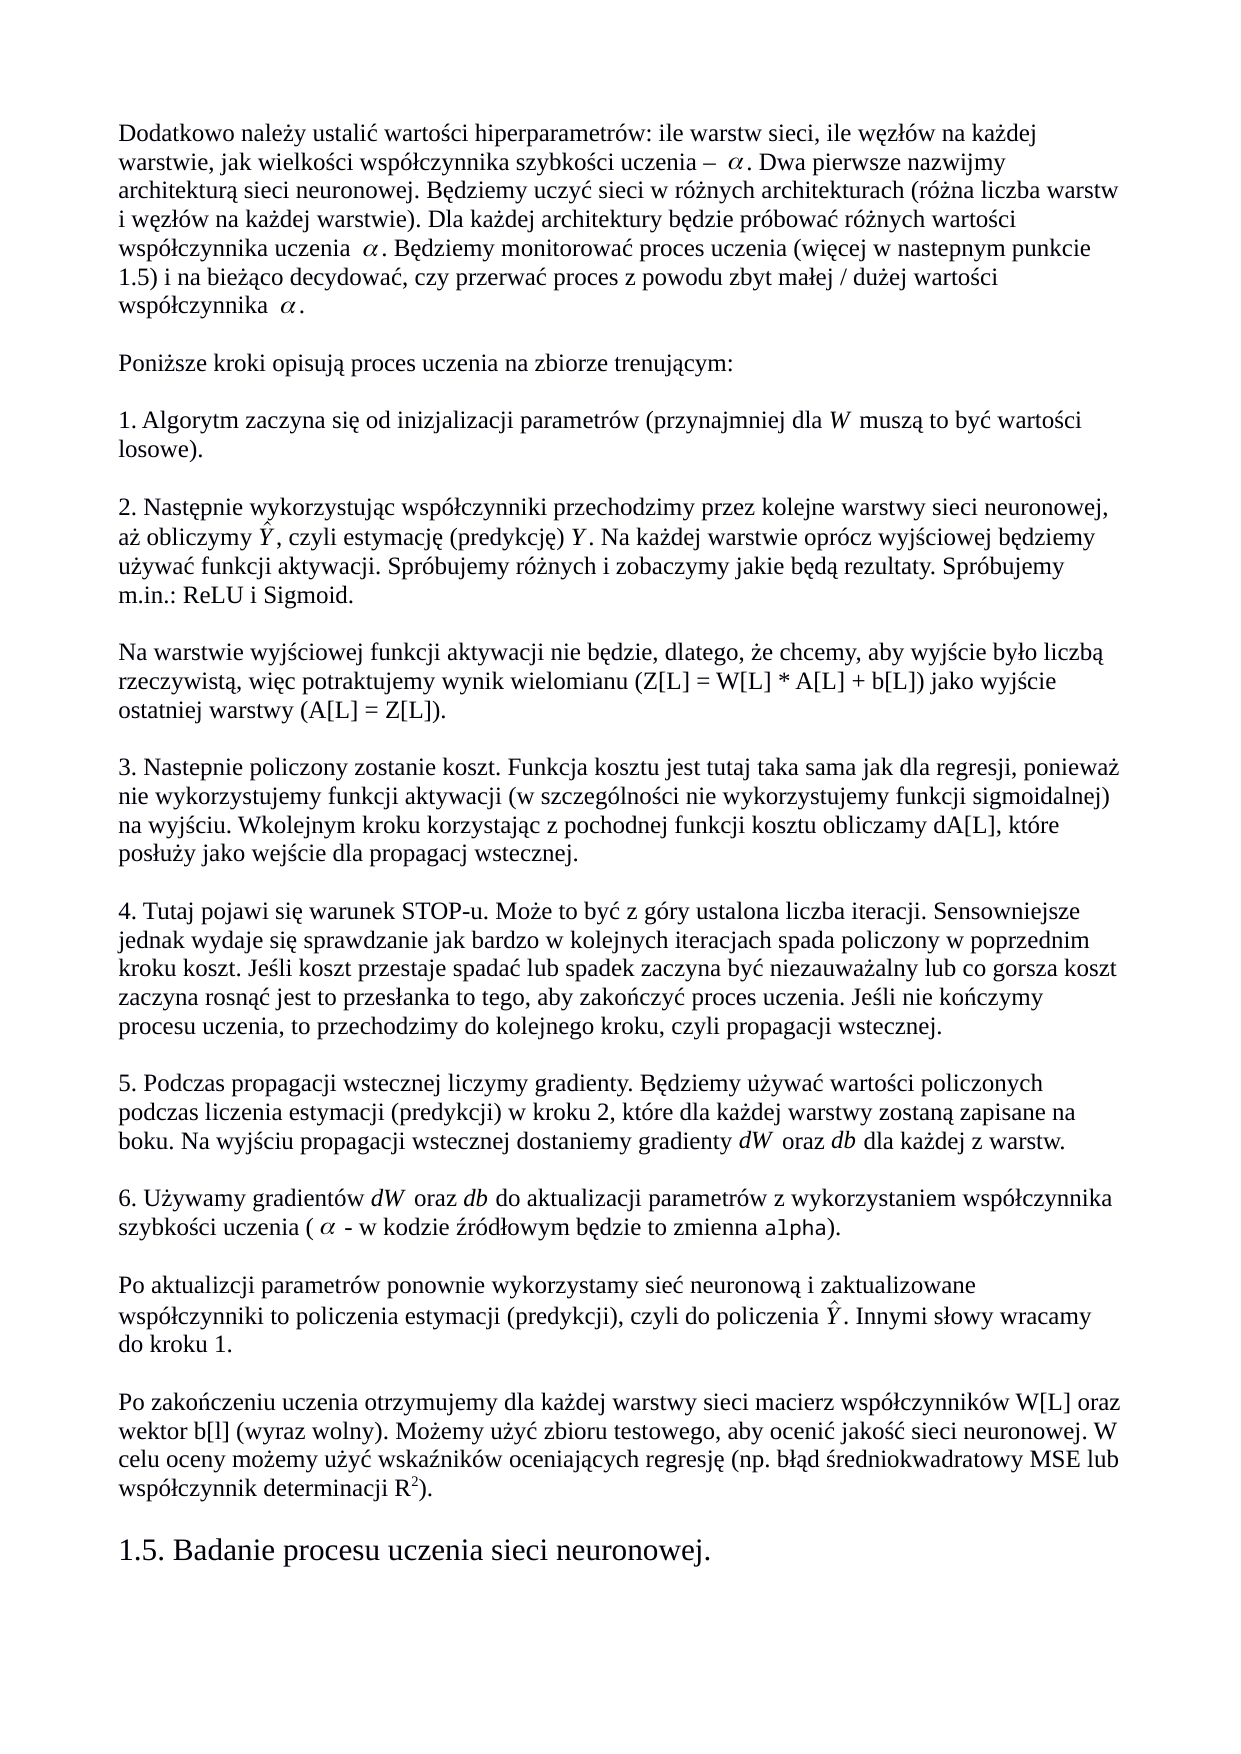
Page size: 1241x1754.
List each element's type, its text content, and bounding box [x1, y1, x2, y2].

text 2. Następnie wykorzystując współczynniki przechodzimy przez kolejne warstwy sieci neuronowej, aż obliczymy , czyli estymację (predykcję) . Na każdej warstwie oprócz wyjściowej będziemy używać funkcji aktywacji. Spróbujemy różnych i zobaczymy jakie będą rezultaty. Spróbujemy m.in.: ReLU i Sigmoid. [118, 492, 1122, 608]
text 4. Tutaj pojawi się warunek STOP-u. Może to być z góry ustalona liczba iteracji. Sensowniejsze jednak wydaje się sprawdzanie jak bardzo w kolejnych iteracjach spada policzony w poprzednim kroku koszt. Jeśli koszt przestaje spadać lub spadek zaczyna być niezauważalny lub co gorsza koszt zaczyna rosnąć jest to przesłanka to tego, aby zakończyć proces uczenia. Jeśli nie kończymy procesu uczenia, to przechodzimy do kolejnego kroku, czyli propagacji wstecznej. [118, 896, 1122, 1040]
text Po aktualizcji parametrów ponownie wykorzystamy sieć neuronową i zaktualizowane współczynniki to policzenia estymacji (predykcji), czyli do policzenia . Innymi słowy wracamy do kroku 1. [118, 1270, 1122, 1358]
text 1.5. Badanie procesu uczenia sieci neuronowej. [118, 1531, 1122, 1567]
text 6. Używamy gradientów oraz do aktualizacji parametrów z wykorzystaniem współczynnika szybkości uczenia ( - w kodzie źródłowym będzie to zmienna alpha). [118, 1183, 1122, 1242]
text 3. Nastepnie policzony zostanie koszt. Funkcja kosztu jest tutaj taka sama jak dla regresji, ponieważ nie wykorzystujemy funkcji aktywacji (w szczególności nie wykorzystujemy funkcji sigmoidalnej) na wyjściu. Wkolejnym kroku korzystając z pochodnej funkcji kosztu obliczamy dA[L], które posłuży jako wejście dla propagacj wstecznej. [118, 752, 1122, 867]
text Dodatkowo należy ustalić wartości hiperparametrów: ile warstw sieci, ile węzłów na każdej warstwie, jak wielkości współczynnika szybkości uczenia – . Dwa pierwsze nazwijmy architekturą sieci neuronowej. Będziemy uczyć sieci w różnych architekturach (różna liczba warstw i węzłów na każdej warstwie). Dla każdej architektury będzie próbować różnych wartości współczynnika uczenia . Będziemy monitorować proces uczenia (więcej w nastepnym punkcie 1.5) i na bieżąco decydować, czy przerwać proces z powodu zbyt małej / dużej wartości współczynnika . [118, 118, 1122, 319]
text Poniższe kroki opisują proces uczenia na zbiorze trenującym: [118, 348, 1122, 377]
text 1. Algorytm zaczyna się od inizjalizacji parametrów (przynajmniej dla muszą to być wartości losowe). [118, 406, 1122, 463]
text 5. Podczas propagacji wstecznej liczymy gradienty. Będziemy używać wartości policzonych podczas liczenia estymacji (predykcji) w kroku 2, które dla każdej warstwy zostaną zapisane na boku. Na wyjściu propagacji wstecznej dostaniemy gradienty oraz dla każdej z warstw. [118, 1068, 1122, 1155]
text Po zakończeniu uczenia otrzymujemy dla każdej warstwy sieci macierz współczynników W[L] oraz wektor b[l] (wyraz wolny). Możemy użyć zbioru testowego, aby ocenić jakość sieci neuronowej. W celu oceny możemy użyć wskaźników oceniających regresję (np. błąd średniokwadratowy MSE lub współczynnik determinacji R2). [118, 1387, 1122, 1502]
text Na warstwie wyjściowej funkcji aktywacji nie będzie, dlatego, że chcemy, aby wyjście było liczbą rzeczywistą, więc potraktujemy wynik wielomianu (Z[L] = W[L] * A[L] + b[L]) jako wyjście ostatniej warstwy (A[L] = Z[L]). [118, 637, 1122, 723]
